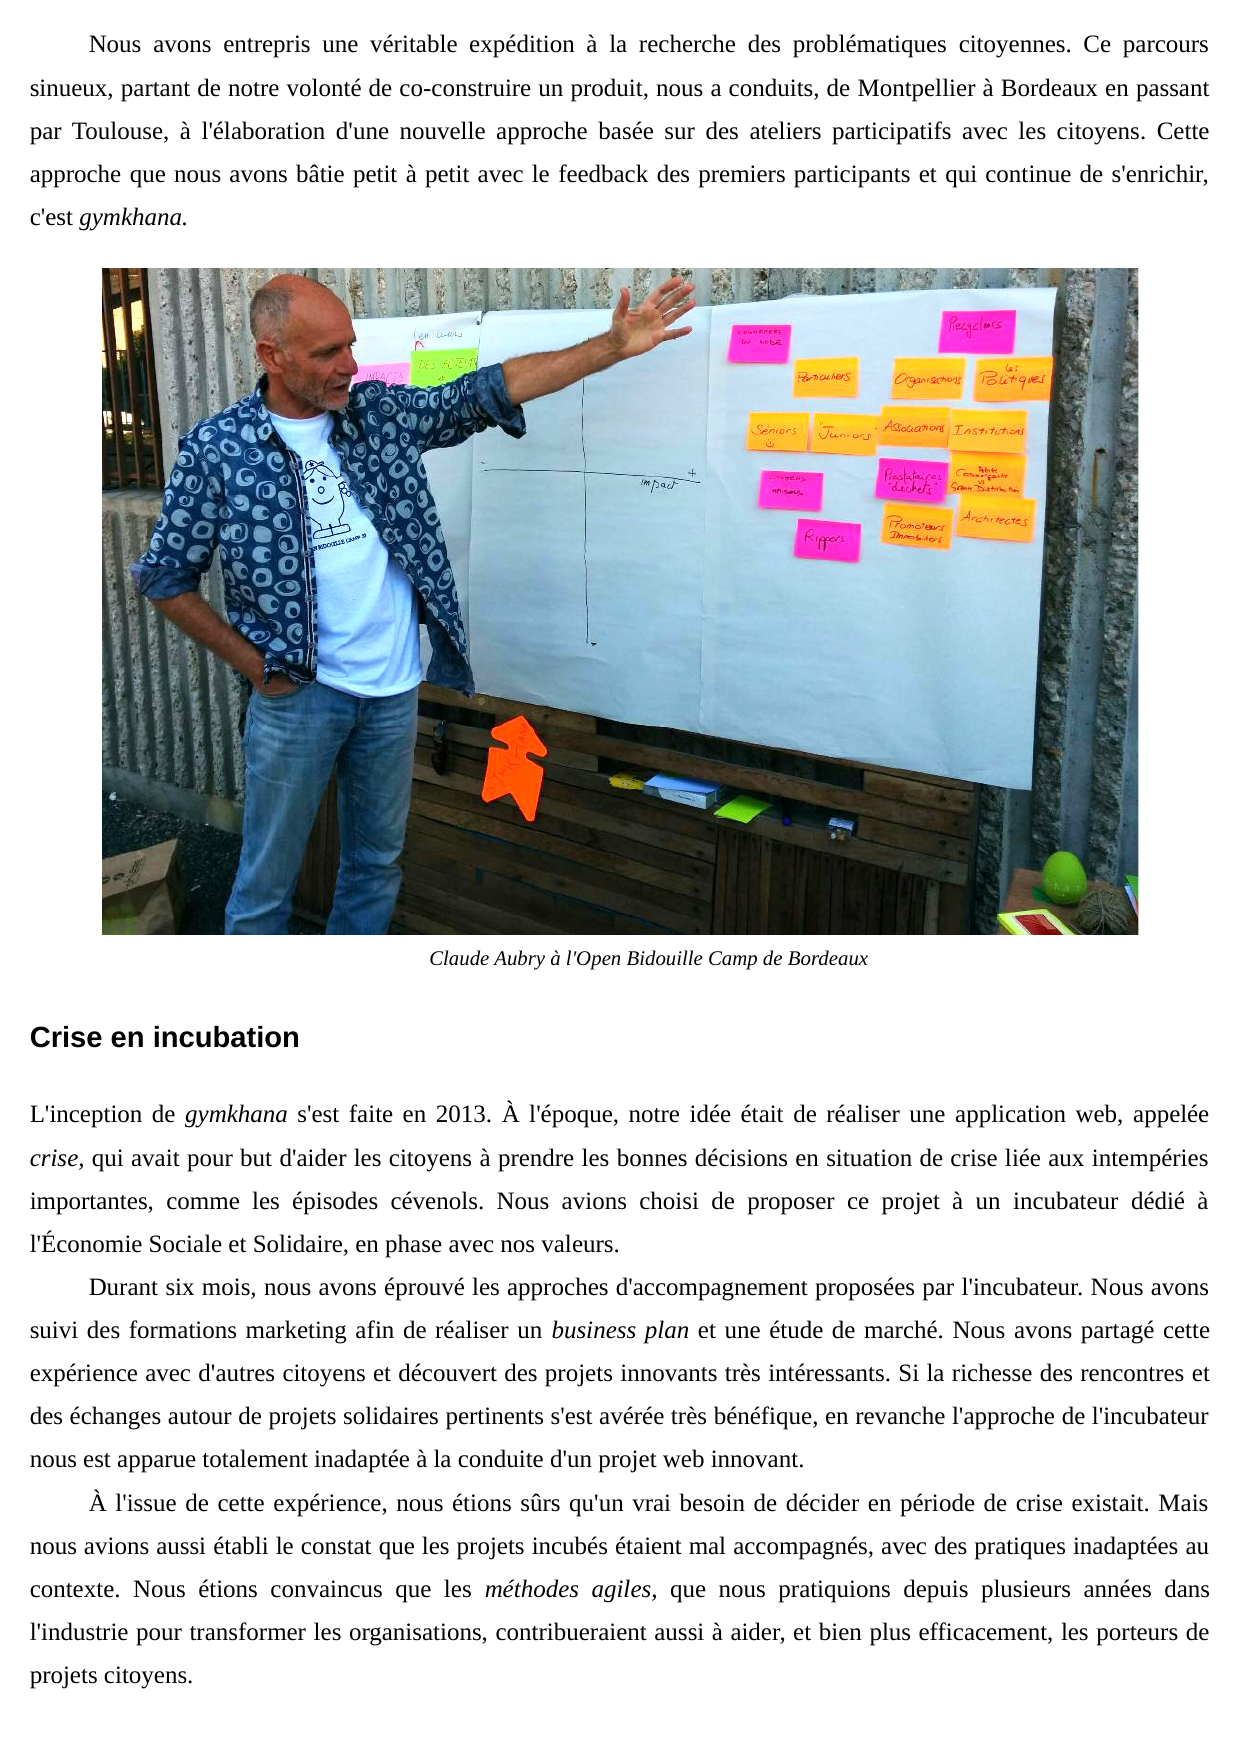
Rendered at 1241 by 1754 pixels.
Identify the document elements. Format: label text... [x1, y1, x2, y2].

text Claude Aubry à l'Open Bidouille Camp de Bordeaux [29, 245, 1211, 970]
text À l'issue de cette expérience, nous étions sûrs qu'un vrai besoin de décider en période de crise existait. Mais nous avions aussi établi le constat que les projets incubés étaient mal accompagnés, avec des pratiques inadaptées au contexte. Nous étions convaincus que les méthodes agiles, que nous pratiquions depuis plusieurs années dans l'industrie pour transformer les organisations, contribueraient aussi à aider, et bien plus efficacement, les porteurs de projets citoyens. [29, 1488, 1211, 1689]
text L'inception de gymkhana s'est faite en 2013. À l'époque, notre idée était de réaliser une application web, appelée crise, qui avait pour but d'aider les citoyens à prendre les bonnes décisions en situation de crise liée aux intempéries importantes, comme les épisodes cévenols. Nous avions choisi de proposer ce projet à un incubateur dédié à l'Économie Sociale et Solidaire, en phase avec nos valeurs. [29, 1099, 1211, 1258]
subtitle Crise en incubation [29, 1020, 1211, 1053]
picture [102, 268, 1139, 935]
text Nous avons entrepris une véritable expédition à la recherche des problématiques citoyennes. Ce parcours sinueux, partant de notre volonté de co-construire un produit, nous a conduits, de Montpellier à Bordeaux en passant par Toulouse, à l'élaboration d'une nouvelle approche basée sur des ateliers participatifs avec les citoyens. Cette approche que nous avons bâtie petit à petit avec le feedback des premiers participants et qui continue de s'enrichir, c'est gymkhana. [29, 29, 1211, 231]
text Durant six mois, nous avons éprouvé les approches d'accompagnement proposées par l'incubateur. Nous avons suivi des formations marketing afin de réaliser un business plan et une étude de marché. Nous avons partagé cette expérience avec d'autres citoyens et découvert des projets innovants très intéressants. Si la richesse des rencontres et des échanges autour de projets solidaires pertinents s'est avérée très bénéfique, en revanche l'approche de l'incubateur nous est apparue totalement inadaptée à la conduite d'un projet web innovant. [29, 1272, 1211, 1473]
